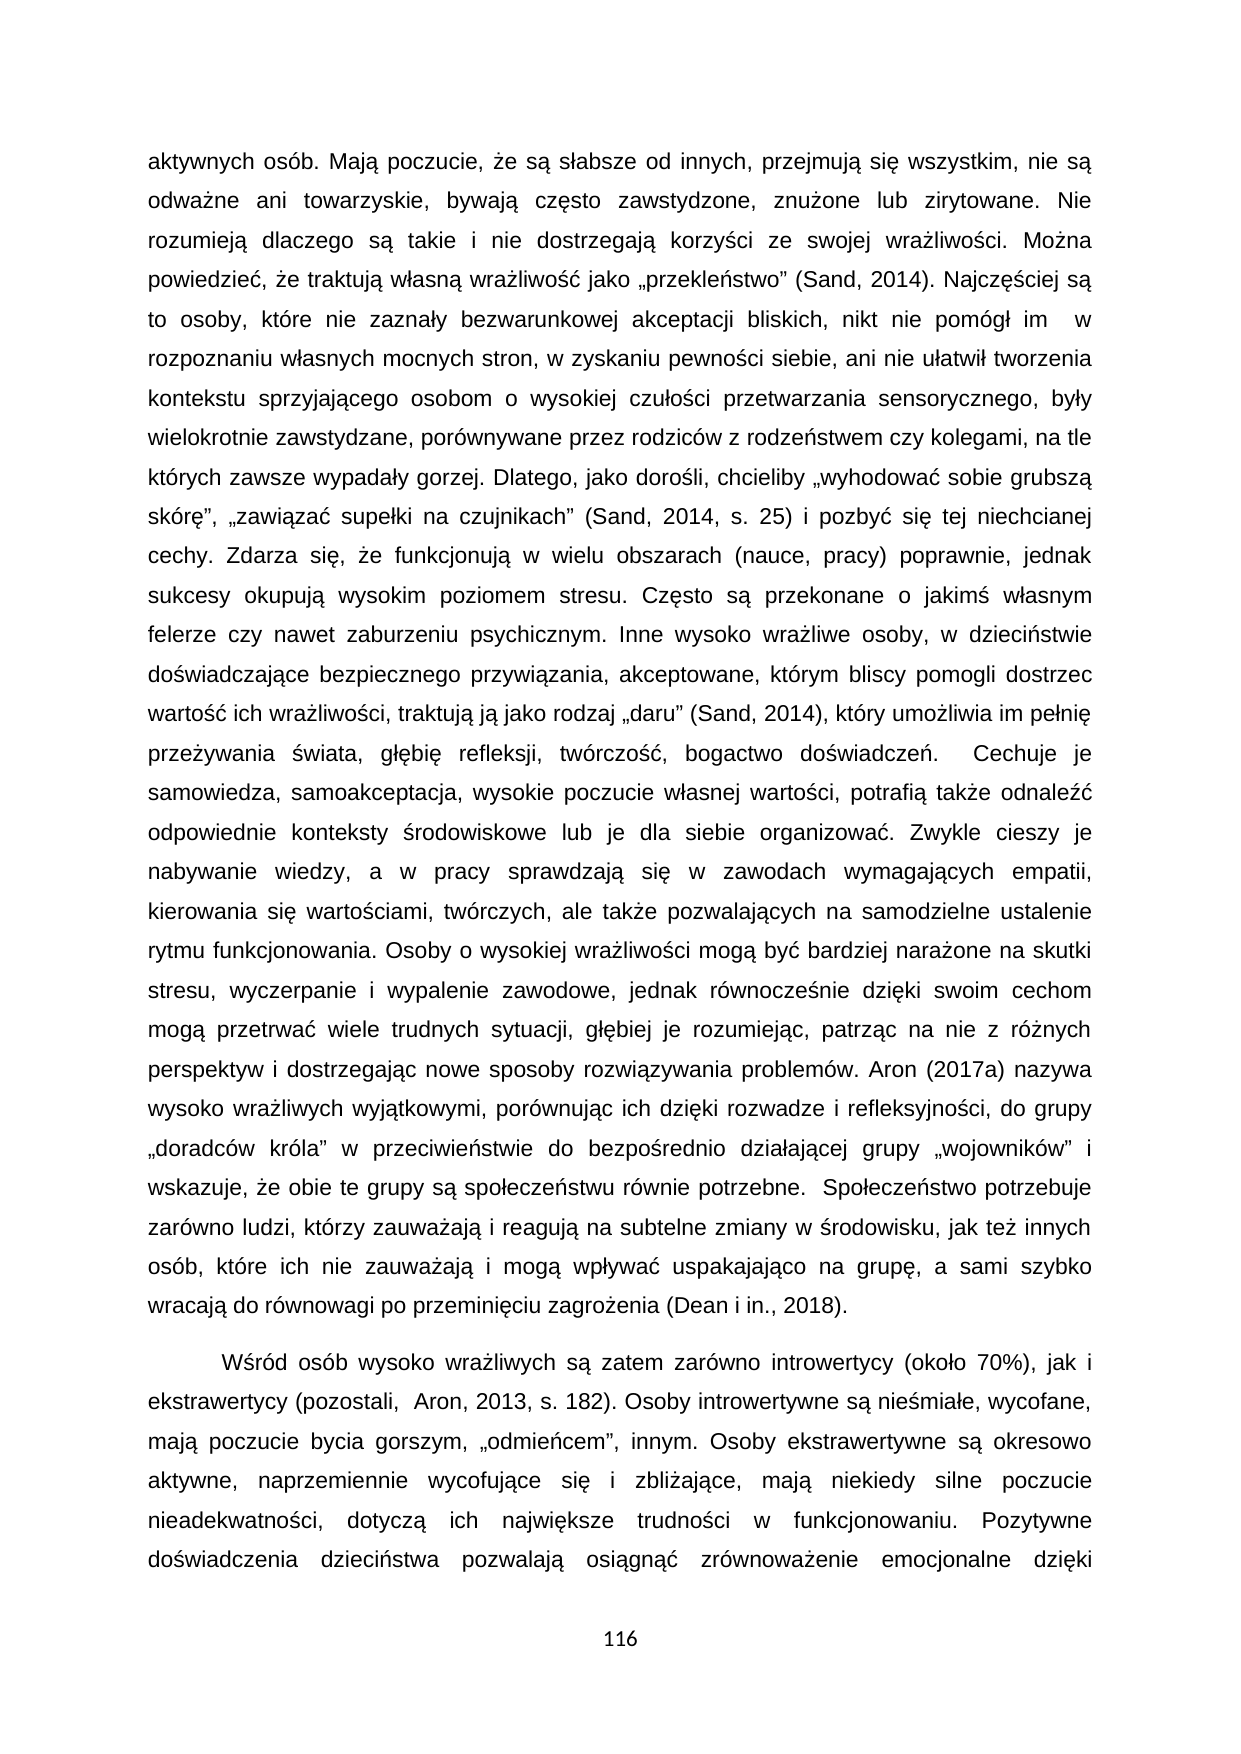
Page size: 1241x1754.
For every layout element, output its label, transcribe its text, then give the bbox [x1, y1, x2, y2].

text aktywnych osób. Mają poczucie, że są słabsze od innych, przejmują się wszystkim, nie są odważne ani towarzyskie, bywają często zawstydzone, znużone lub zirytowane. Nie rozumieją dlaczego są takie i nie dostrzegają korzyści ze swojej wrażliwości. Można powiedzieć, że traktują własną wrażliwość jako „przekleństwo” (Sand, 2014). Najczęściej są to osoby, które nie zaznały bezwarunkowej akceptacji bliskich, nikt nie pomógł im w rozpoznaniu własnych mocnych stron, w zyskaniu pewności siebie, ani nie ułatwił tworzenia kontekstu sprzyjającego osobom o wysokiej czułości przetwarzania sensorycznego, były wielokrotnie zawstydzane, porównywane przez rodziców z rodzeństwem czy kolegami, na tle których zawsze wypadały gorzej. Dlatego, jako dorośli, chcieliby „wyhodować sobie grubszą skórę”, „zawiązać supełki na czujnikach” (Sand, 2014, s. 25) i pozbyć się tej niechcianej cechy. Zdarza się, że funkcjonują w wielu obszarach (nauce, pracy) poprawnie, jednak sukcesy okupują wysokim poziomem stresu. Często są przekonane o jakimś własnym felerze czy nawet zaburzeniu psychicznym. Inne wysoko wrażliwe osoby, w dzieciństwie doświadczające bezpiecznego przywiązania, akceptowane, którym bliscy pomogli dostrzec wartość ich wrażliwości, traktują ją jako rodzaj „daru” (Sand, 2014), który umożliwia im pełnię przeżywania świata, głębię refleksji, twórczość, bogactwo doświadczeń. Cechuje je samowiedza, samoakceptacja, wysokie poczucie własnej wartości, potrafią także odnaleźć odpowiednie konteksty środowiskowe lub je dla siebie organizować. Zwykle cieszy je nabywanie wiedzy, a w pracy sprawdzają się w zawodach wymagających empatii, kierowania się wartościami, twórczych, ale także pozwalających na samodzielne ustalenie rytmu funkcjonowania. Osoby o wysokiej wrażliwości mogą być bardziej narażone na skutki stresu, wyczerpanie i wypalenie zawodowe, jednak równocześnie dzięki swoim cechom mogą przetrwać wiele trudnych sytuacji, głębiej je rozumiejąc, patrząc na nie z różnych perspektyw i dostrzegając nowe sposoby rozwiązywania problemów. Aron (2017a) nazywa wysoko wrażliwych wyjątkowymi, porównując ich dzięki rozwadze i refleksyjności, do grupy „doradców króla” w przeciwieństwie do bezpośrednio działającej grupy „wojowników” i wskazuje, że obie te grupy są społeczeństwu równie potrzebne. Społeczeństwo potrzebuje zarówno ludzi, którzy zauważają i reagują na subtelne zmiany w środowisku, jak też innych osób, które ich nie zauważają i mogą wpływać uspakajająco na grupę, a sami szybko wracają do równowagi po przeminięciu zagrożenia (Dean i in., 2018). [148, 148, 1093, 1319]
text Wśród osób wysoko wrażliwych są zatem zarówno introwertycy (około 70%), jak i ekstrawertycy (pozostali, Aron, 2013, s. 182). Osoby introwertywne są nieśmiałe, wycofane, mają poczucie bycia gorszym, „odmieńcem”, innym. Osoby ekstrawertywne są okresowo aktywne, naprzemiennie wycofujące się i zbliżające, mają niekiedy silne poczucie nieadekwatności, dotyczą ich największe trudności w funkcjonowaniu. Pozytywne doświadczenia dzieciństwa pozwalają osiągnąć zrównoważenie emocjonalne dzięki [148, 1349, 1093, 1572]
